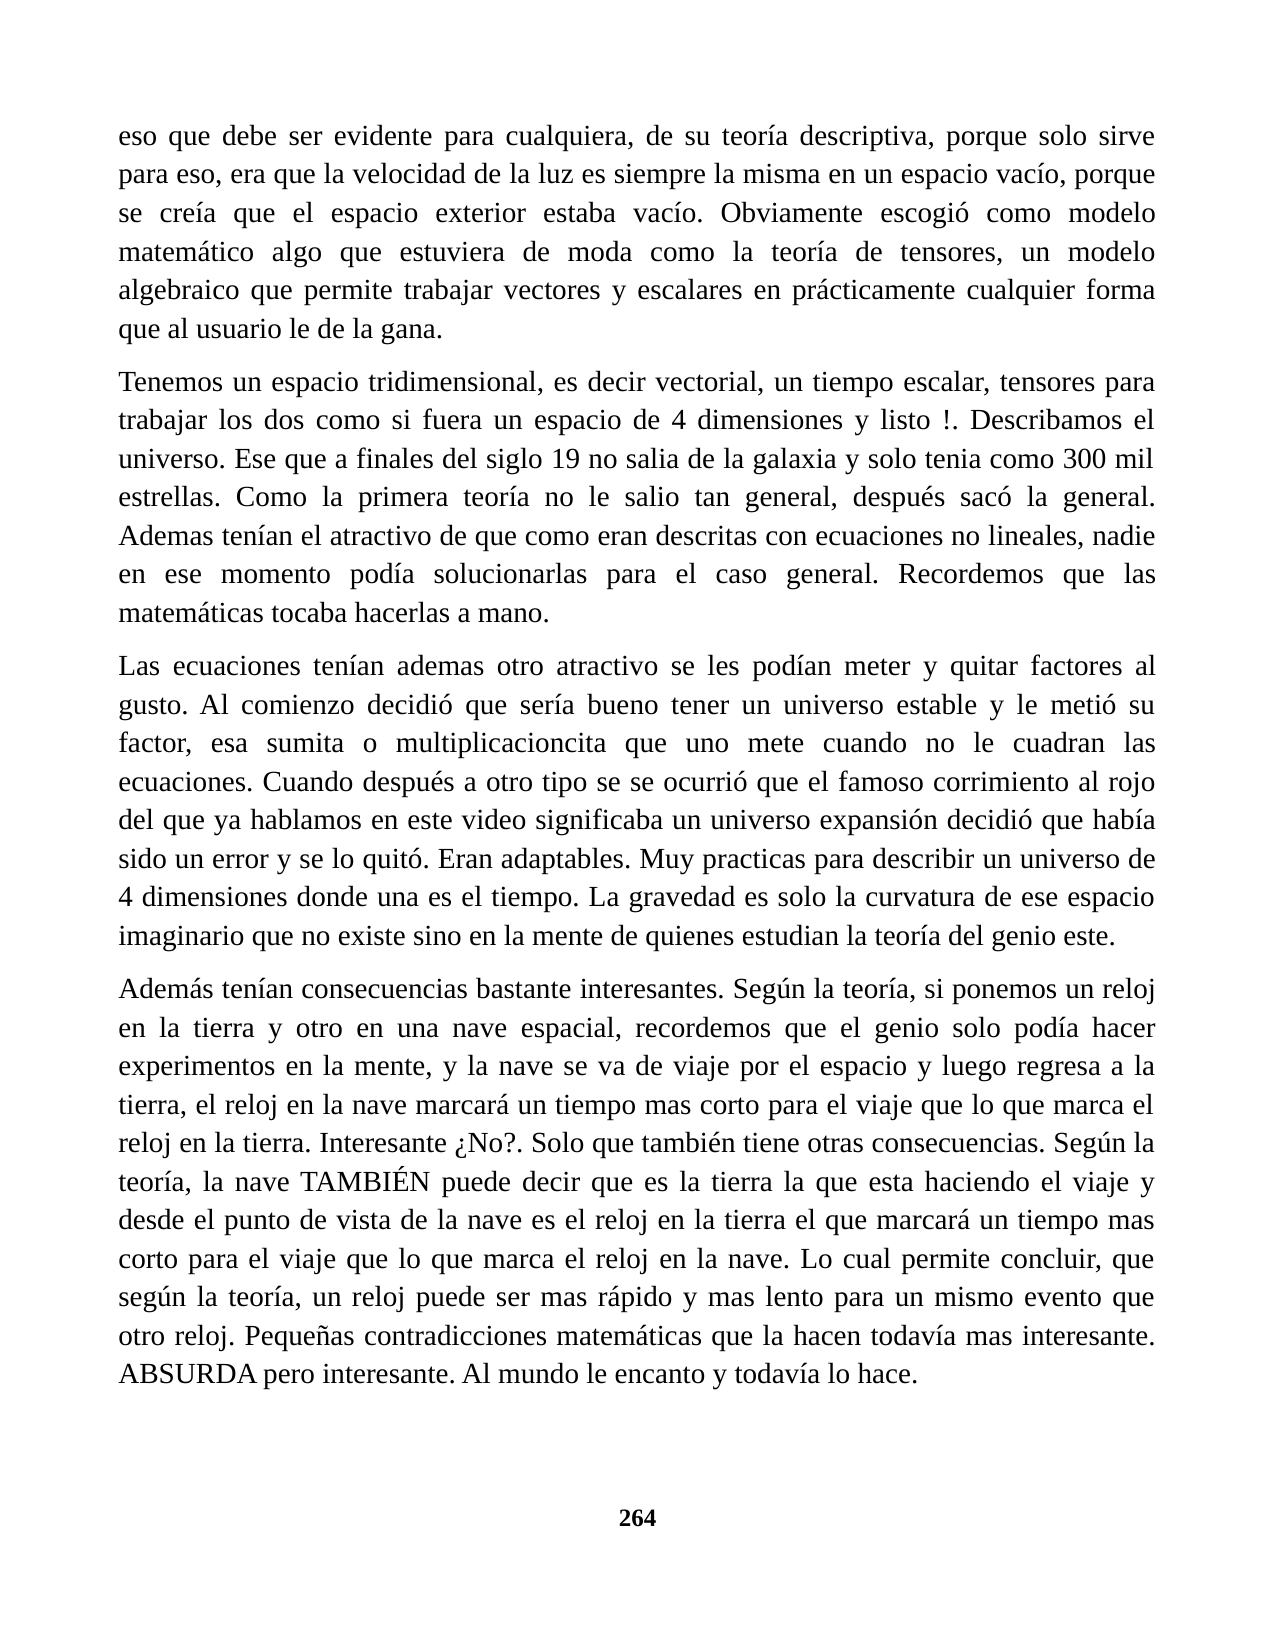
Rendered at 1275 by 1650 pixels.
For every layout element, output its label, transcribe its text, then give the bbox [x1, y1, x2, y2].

text Además tenían consecuencias bastante interesantes. Según la teoría, si ponemos un reloj en la tierra y otro en una nave espacial, recordemos que el genio solo podía hacer experimentos en la mente, y la nave se va de viaje por el espacio y luego regresa a la tierra, el reloj en la nave marcará un tiempo mas corto para el viaje que lo que marca el reloj en la tierra. Interesante ¿No?. Solo que también tiene otras consecuencias. Según la teoría, la nave TAMBIÉN puede decir que es la tierra la que esta haciendo el viaje y desde el punto de vista de la nave es el reloj en la tierra el que marcará un tiempo mas corto para el viaje que lo que marca el reloj en la nave. Lo cual permite concluir, que según la teoría, un reloj puede ser mas rápido y mas lento para un mismo evento que otro reloj. Pequeñas contradicciones matemáticas que la hacen todavía mas interesante. ABSURDA pero interesante. Al mundo le encanto y todavía lo hace. [118, 971, 1157, 1390]
text eso que debe ser evidente para cualquiera, de su teoría descriptiva, porque solo sirve para eso, era que la velocidad de la luz es siempre la misma en un espacio vacío, porque se creía que el espacio exterior estaba vacío. Obviamente escogió como modelo matemático algo que estuviera de moda como la teoría de tensores, un modelo algebraico que permite trabajar vectores y escalares en prácticamente cualquier forma que al usuario le de la gana. [118, 118, 1157, 344]
text Las ecuaciones tenían ademas otro atractivo se les podían meter y quitar factores al gusto. Al comienzo decidió que sería bueno tener un universo estable y le metió su factor, esa sumita o multiplicacioncita que uno mete cuando no le cuadran las ecuaciones. Cuando después a otro tipo se se ocurrió que el famoso corrimiento al rojo del que ya hablamos en este video significaba un universo expansión decidió que había sido un error y se lo quitó. Eran adaptables. Muy practicas para describir un universo de 4 dimensiones donde una es el tiempo. La gravedad es solo la curvatura de ese espacio imaginario que no existe sino en la mente de quienes estudian la teoría del genio este. [118, 648, 1157, 952]
text Tenemos un espacio tridimensional, es decir vectorial, un tiempo escalar, tensores para trabajar los dos como si fuera un espacio de 4 dimensiones y listo !. Describamos el universo. Ese que a finales del siglo 19 no salia de la galaxia y solo tenia como 300 mil estrellas. Como la primera teoría no le salio tan general, después sacó la general. Ademas tenían el atractivo de que como eran descritas con ecuaciones no lineales, nadie en ese momento podía solucionarlas para el caso general. Recordemos que las matemáticas tocaba hacerlas a mano. [118, 364, 1157, 629]
